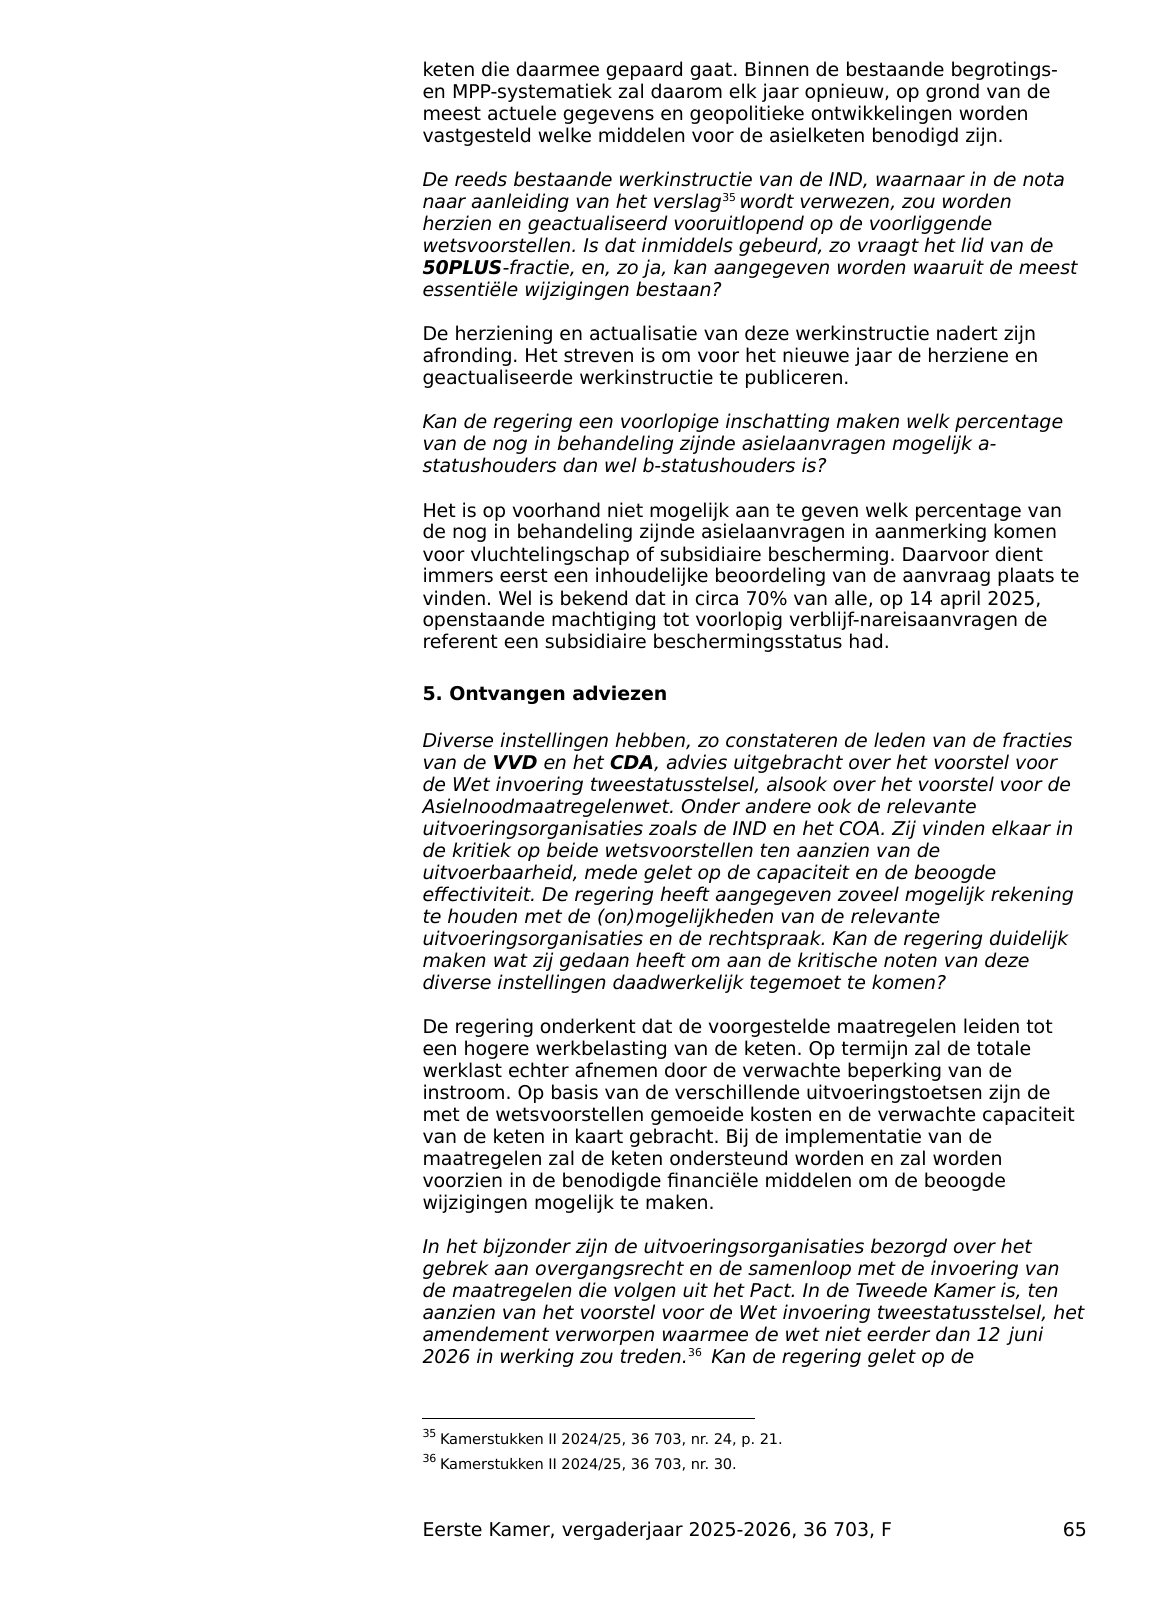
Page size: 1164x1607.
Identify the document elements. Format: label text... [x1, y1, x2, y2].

text Kamerstukken II 2024/25, 36 703, nr. 30. [422, 1452, 1087, 1474]
text Het is op voorhand niet mogelijk aan te geven welk percentage van de nog in behandeling zijnde asielaanvragen in aanmerking komen voor vluchtelingschap of subsidiaire bescherming. Daarvoor dient immers eerst een inhoudelijke beoordeling van de aanvraag plaats te vinden. Wel is bekend dat in circa 70% van alle, op 14 april 2025, openstaande machtiging tot voorlopig verblijf-nareisaanvragen de referent een subsidiaire beschermingsstatus had. [422, 499, 1087, 653]
text Kamerstukken II 2024/25, 36 703, nr. 24, p. 21. [422, 1427, 1087, 1449]
text In het bijzonder zijn de uitvoeringsorganisaties bezorgd over het gebrek aan overgangsrecht en de samenloop met de invoering van de maatregelen die volgen uit het Pact. In de Tweede Kamer is, ten aanzien van het voorstel voor de Wet invoering tweestatusstelsel, het amendement verworpen waarmee de wet niet eerder dan 12 juni 2026 in werking zou treden. Kan de regering gelet op de [422, 1236, 1087, 1368]
text De herziening en actualisatie van deze werkinstructie nadert zijn afronding. Het streven is om voor het nieuwe jaar de herziene en geactualiseerde werkinstructie te publiceren. [422, 323, 1087, 389]
subtitle 5. Ontvangen adviezen [422, 683, 1087, 705]
text De reeds bestaande werkinstructie van de IND, waarnaar in de nota naar aanleiding van het verslagwordt verwezen, zou worden herzien en geactualiseerd vooruitlopend op de voorliggende wetsvoorstellen. Is dat inmiddels gebeurd, zo vraagt het lid van de 50PLUS-fractie, en, zo ja, kan aangegeven worden waaruit de meest essentiële wijzigingen bestaan? [422, 169, 1087, 301]
text De regering onderkent dat de voorgestelde maatregelen leiden tot een hogere werkbelasting van de keten. Op termijn zal de totale werklast echter afnemen door de verwachte beperking van de instroom. Op basis van de verschillende uitvoeringstoetsen zijn de met de wetsvoorstellen gemoeide kosten en de verwachte capaciteit van de keten in kaart gebracht. Bij de implementatie van de maatregelen zal de keten ondersteund worden en zal worden voorzien in de benodigde financiële middelen om de beoogde wijzigingen mogelijk te maken. [422, 1016, 1087, 1214]
text keten die daarmee gepaard gaat. Binnen de bestaande begrotings- en MPP-systematiek zal daarom elk jaar opnieuw, op grond van de meest actuele gegevens en geopolitieke ontwikkelingen worden vastgesteld welke middelen voor de asielketen benodigd zijn. [422, 59, 1087, 147]
text Kan de regering een voorlopige inschatting maken welk percentage van de nog in behandeling zijnde asielaanvragen mogelijk a-statushouders dan wel b-statushouders is? [422, 411, 1087, 477]
text Diverse instellingen hebben, zo constateren de leden van de fracties van de VVD en het CDA, advies uitgebracht over het voorstel voor de Wet invoering tweestatusstelsel, alsook over het voorstel voor de Asielnoodmaatregelenwet. Onder andere ook de relevante uitvoeringsorganisaties zoals de IND en het COA. Zij vinden elkaar in de kritiek op beide wetsvoorstellen ten aanzien van de uitvoerbaarheid, mede gelet op de capaciteit en de beoogde effectiviteit. De regering heeft aangegeven zoveel mogelijk rekening te houden met de (on)mogelijkheden van de relevante uitvoeringsorganisaties en de rechtspraak. Kan de regering duidelijk maken wat zij gedaan heeft om aan de kritische noten van deze diverse instellingen daadwerkelijk tegemoet te komen? [422, 730, 1087, 994]
